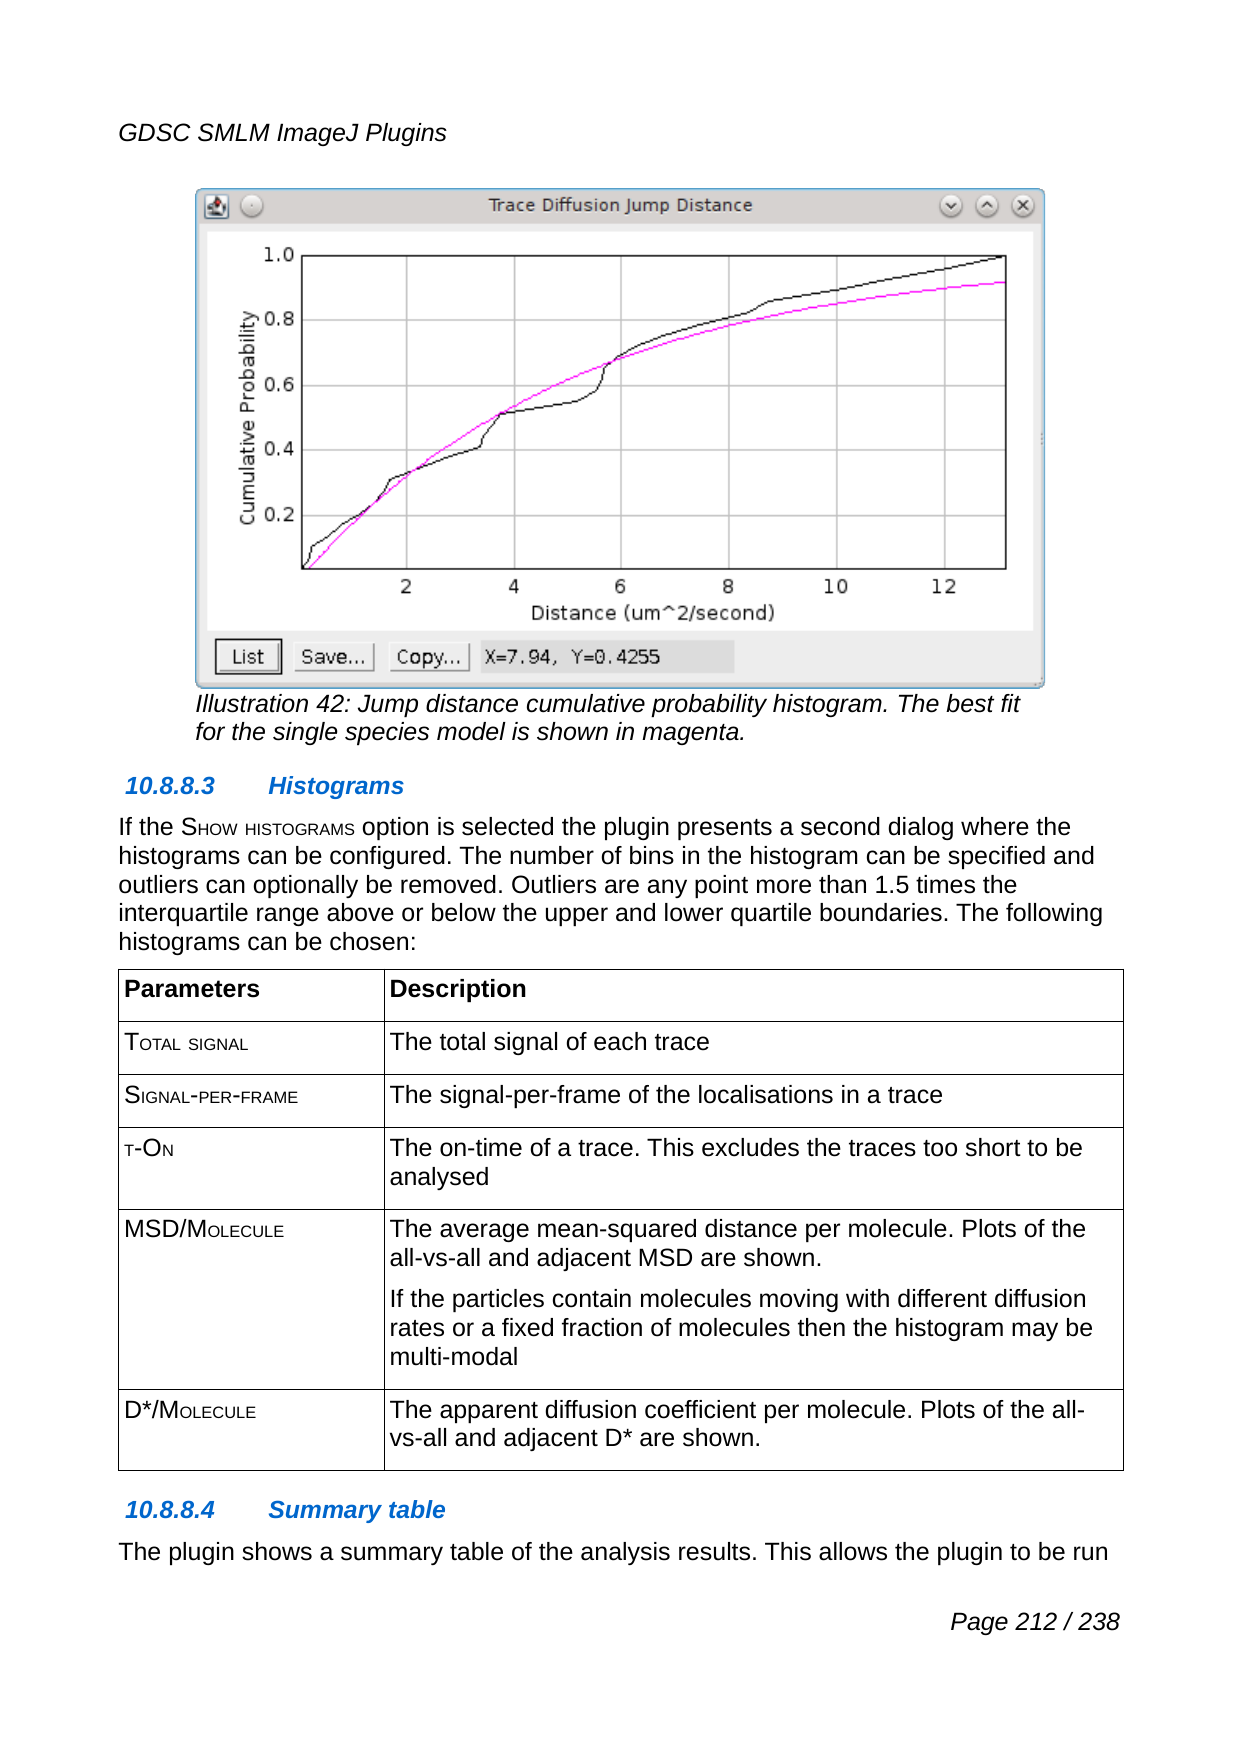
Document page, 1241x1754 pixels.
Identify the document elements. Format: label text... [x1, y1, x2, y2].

text If the Show histograms option is selected the plugin presents a second dialog where the histograms can be configured. The number of bins in the histogram can be specified and outliers can optionally be removed. Outliers are any point more than 1.5 times the interquartile range above or below the upper and lower quartile boundaries. The following histograms can be chosen: [118, 812, 1122, 956]
table_header Description [385, 970, 1123, 1021]
table_cell Total signal [119, 1022, 384, 1074]
text The plugin shows a summary table of the analysis results. This allows the plugin to be run [118, 1536, 1122, 1565]
table_cell Signal-per-frame [119, 1075, 384, 1127]
subtitle Histograms [118, 771, 1122, 800]
table_cell t-On [119, 1128, 384, 1208]
table_cell The signal-per-frame of the localisations in a trace [385, 1075, 1123, 1127]
text Illustration 42: Jump distance cumulative probability histogram. The best fit for the single species model is shown in magenta. [195, 689, 1045, 746]
subtitle Summary table [118, 1495, 1122, 1524]
table_cell MSD/Molecule [119, 1210, 384, 1389]
table_cell D*/Molecule [119, 1390, 384, 1470]
table_cell The apparent diffusion coefficient per molecule. Plots of the all-vs-all and adjacent D* are shown. [385, 1390, 1123, 1470]
table_cell The on-time of a trace. This excludes the traces too short to be analysed [385, 1128, 1123, 1208]
table_header Parameters [119, 970, 384, 1021]
table_cell The average mean-squared distance per molecule. Plots of the all-vs-all and adjacent MSD are shown. If the particles contain molecules moving with different diffusion rates or a fixed fraction of molecules then the histogram may be multi-modal [385, 1210, 1123, 1389]
table_cell The total signal of each trace [385, 1022, 1123, 1074]
picture [195, 188, 1045, 689]
